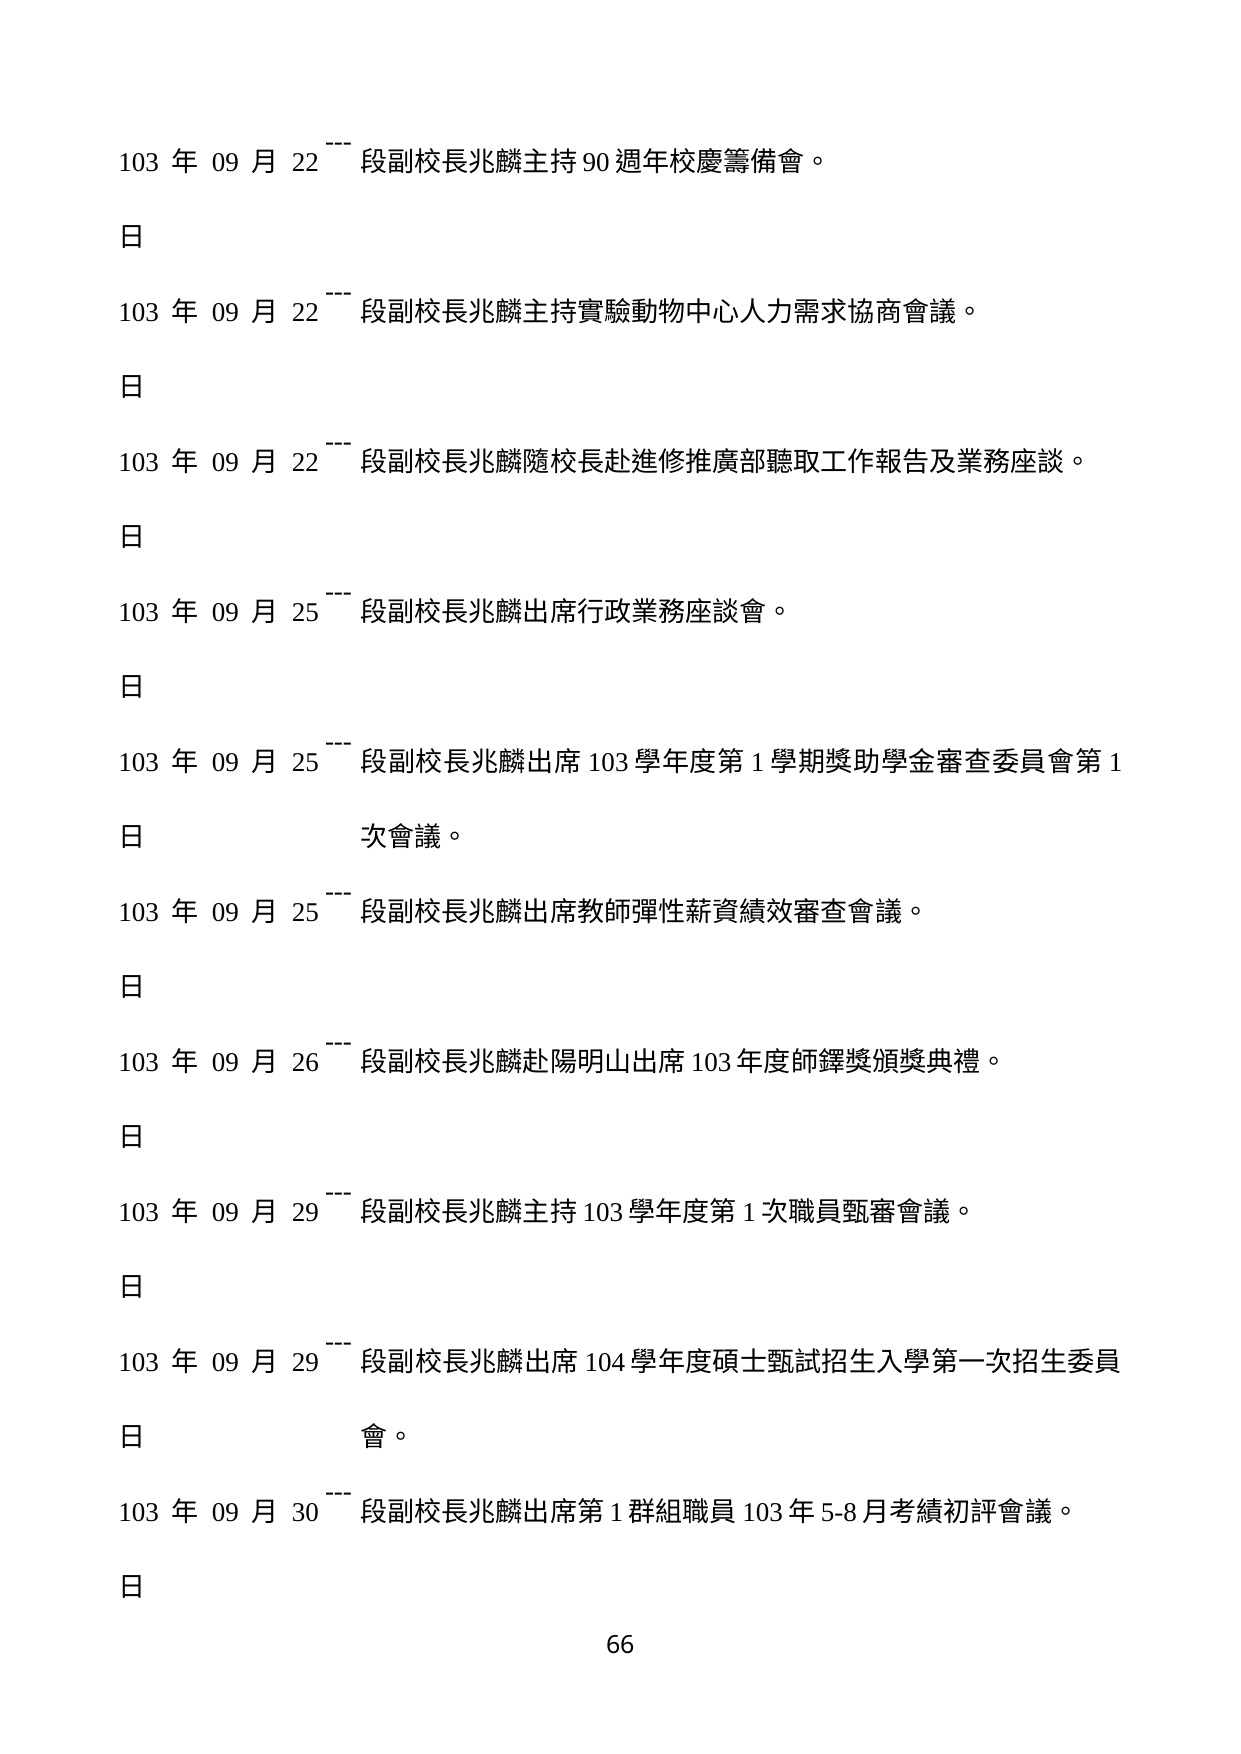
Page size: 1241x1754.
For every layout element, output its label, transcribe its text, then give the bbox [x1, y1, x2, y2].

table_cell --- [322, 872, 357, 1022]
table_cell 103年09月22日 [115, 122, 322, 272]
table_cell 段副校長兆麟出席103學年度第1學期獎助學金審查委員會第1次會議。 [357, 722, 1125, 872]
table_cell 段副校長兆麟主持90週年校慶籌備會。 [357, 122, 1125, 272]
table_cell 103年09月25日 [115, 722, 322, 872]
table_cell 103年09月30日 [115, 1472, 322, 1622]
table_cell --- [322, 122, 357, 272]
table_cell --- [322, 272, 357, 422]
table_cell 段副校長兆麟出席104學年度碩士甄試招生入學第一次招生委員會。 [357, 1322, 1125, 1472]
table_cell 103年09月25日 [115, 872, 322, 1022]
table_cell --- [322, 722, 357, 872]
table_cell 103年09月29日 [115, 1322, 322, 1472]
table_cell --- [322, 1172, 357, 1322]
table_cell 103年09月22日 [115, 422, 322, 572]
table_cell 段副校長兆麟出席教師彈性薪資績效審查會議。 [357, 872, 1125, 1022]
table_cell --- [322, 572, 357, 722]
table_cell 103年09月26日 [115, 1022, 322, 1172]
table_cell --- [322, 1022, 357, 1172]
table_cell 段副校長兆麟主持103學年度第1次職員甄審會議。 [357, 1172, 1125, 1322]
table_cell 103年09月29日 [115, 1172, 322, 1322]
table_cell --- [322, 422, 357, 572]
table_cell 段副校長兆麟出席行政業務座談會。 [357, 572, 1125, 722]
table_cell --- [322, 1472, 357, 1622]
table_cell 段副校長兆麟隨校長赴進修推廣部聽取工作報告及業務座談。 [357, 422, 1125, 572]
table_cell 103年09月25日 [115, 572, 322, 722]
table_cell 段副校長兆麟主持實驗動物中心人力需求協商會議。 [357, 272, 1125, 422]
table_cell --- [322, 1322, 357, 1472]
table_cell 段副校長兆麟出席第1群組職員103年5-8月考績初評會議。 [357, 1472, 1125, 1622]
table_cell 段副校長兆麟赴陽明山出席103年度師鐸獎頒獎典禮。 [357, 1022, 1125, 1172]
table_cell 103年09月22日 [115, 272, 322, 422]
